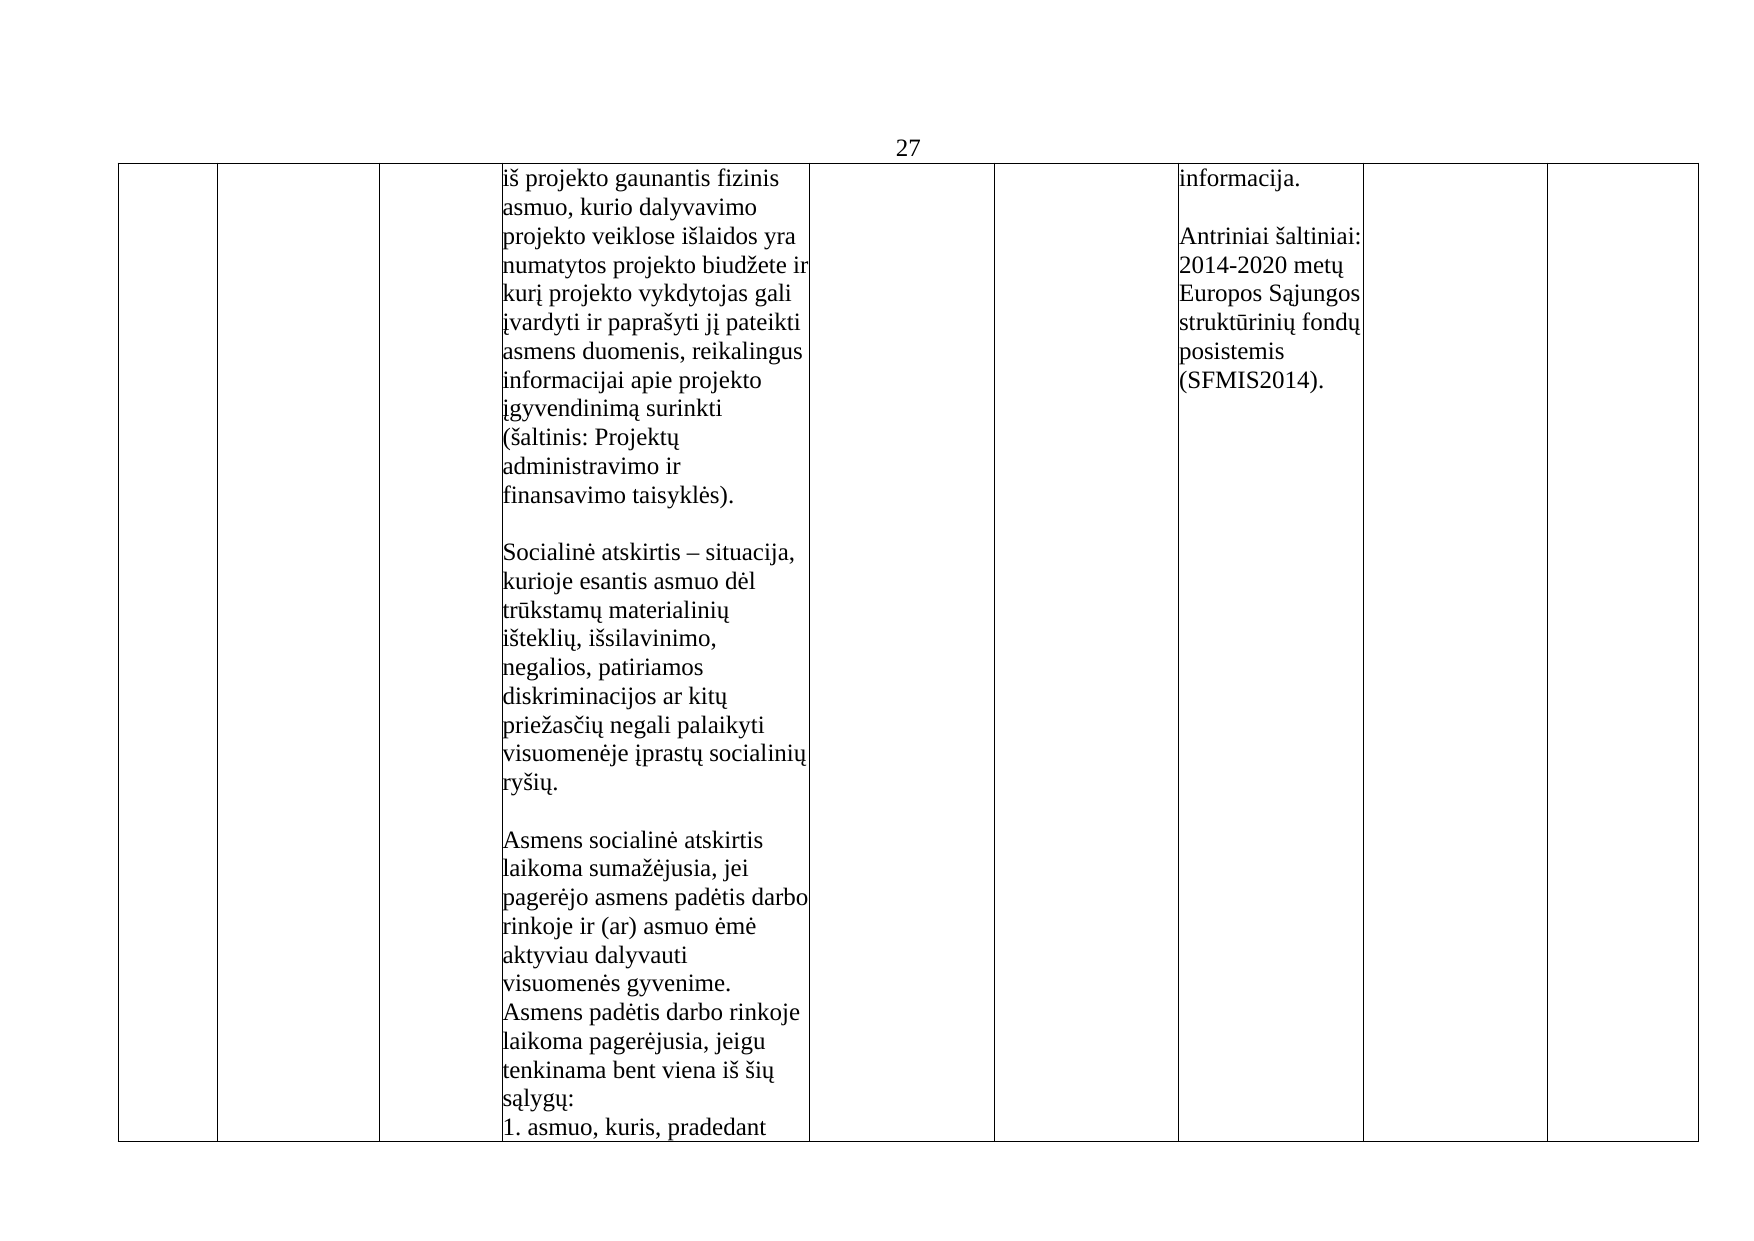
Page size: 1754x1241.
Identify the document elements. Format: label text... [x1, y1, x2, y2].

table_cell [119, 164, 217, 1141]
table_cell [810, 164, 994, 1141]
table_cell [380, 164, 502, 1141]
table_cell informacija. Antriniai šaltiniai: 2014-2020 metų Europos Sąjungos struktūrinių fondų posistemis (SFMIS2014). [1179, 164, 1363, 1141]
table_cell [1548, 164, 1698, 1141]
table_cell iš projekto gaunantis fizinis asmuo, kurio dalyvavimo projekto veiklose išlaidos yra numatytos projekto biudžete ir kurį projekto vykdytojas gali įvardyti ir paprašyti jį pateikti asmens duomenis, reikalingus informacijai apie projekto įgyvendinimą surinkti (šaltinis: Projektų administravimo ir finansavimo taisyklės). Socialinė atskirtis – situacija, kurioje esantis asmuo dėl trūkstamų materialinių išteklių, išsilavinimo, negalios, patiriamos diskriminacijos ar kitų priežasčių negali palaikyti visuomenėje įprastų socialinių ryšių. Asmens socialinė atskirtis laikoma sumažėjusia, jei pagerėjo asmens padėtis darbo rinkoje ir (ar) asmuo ėmė aktyviau dalyvauti visuomenės gyvenime. Asmens padėtis darbo rinkoje laikoma pagerėjusia, jeigu tenkinama bent viena iš šių sąlygų: 1. asmuo, kuris, pradedant [503, 164, 809, 1141]
table_cell [1364, 164, 1547, 1141]
table_cell [995, 164, 1178, 1141]
table_cell [218, 164, 379, 1141]
